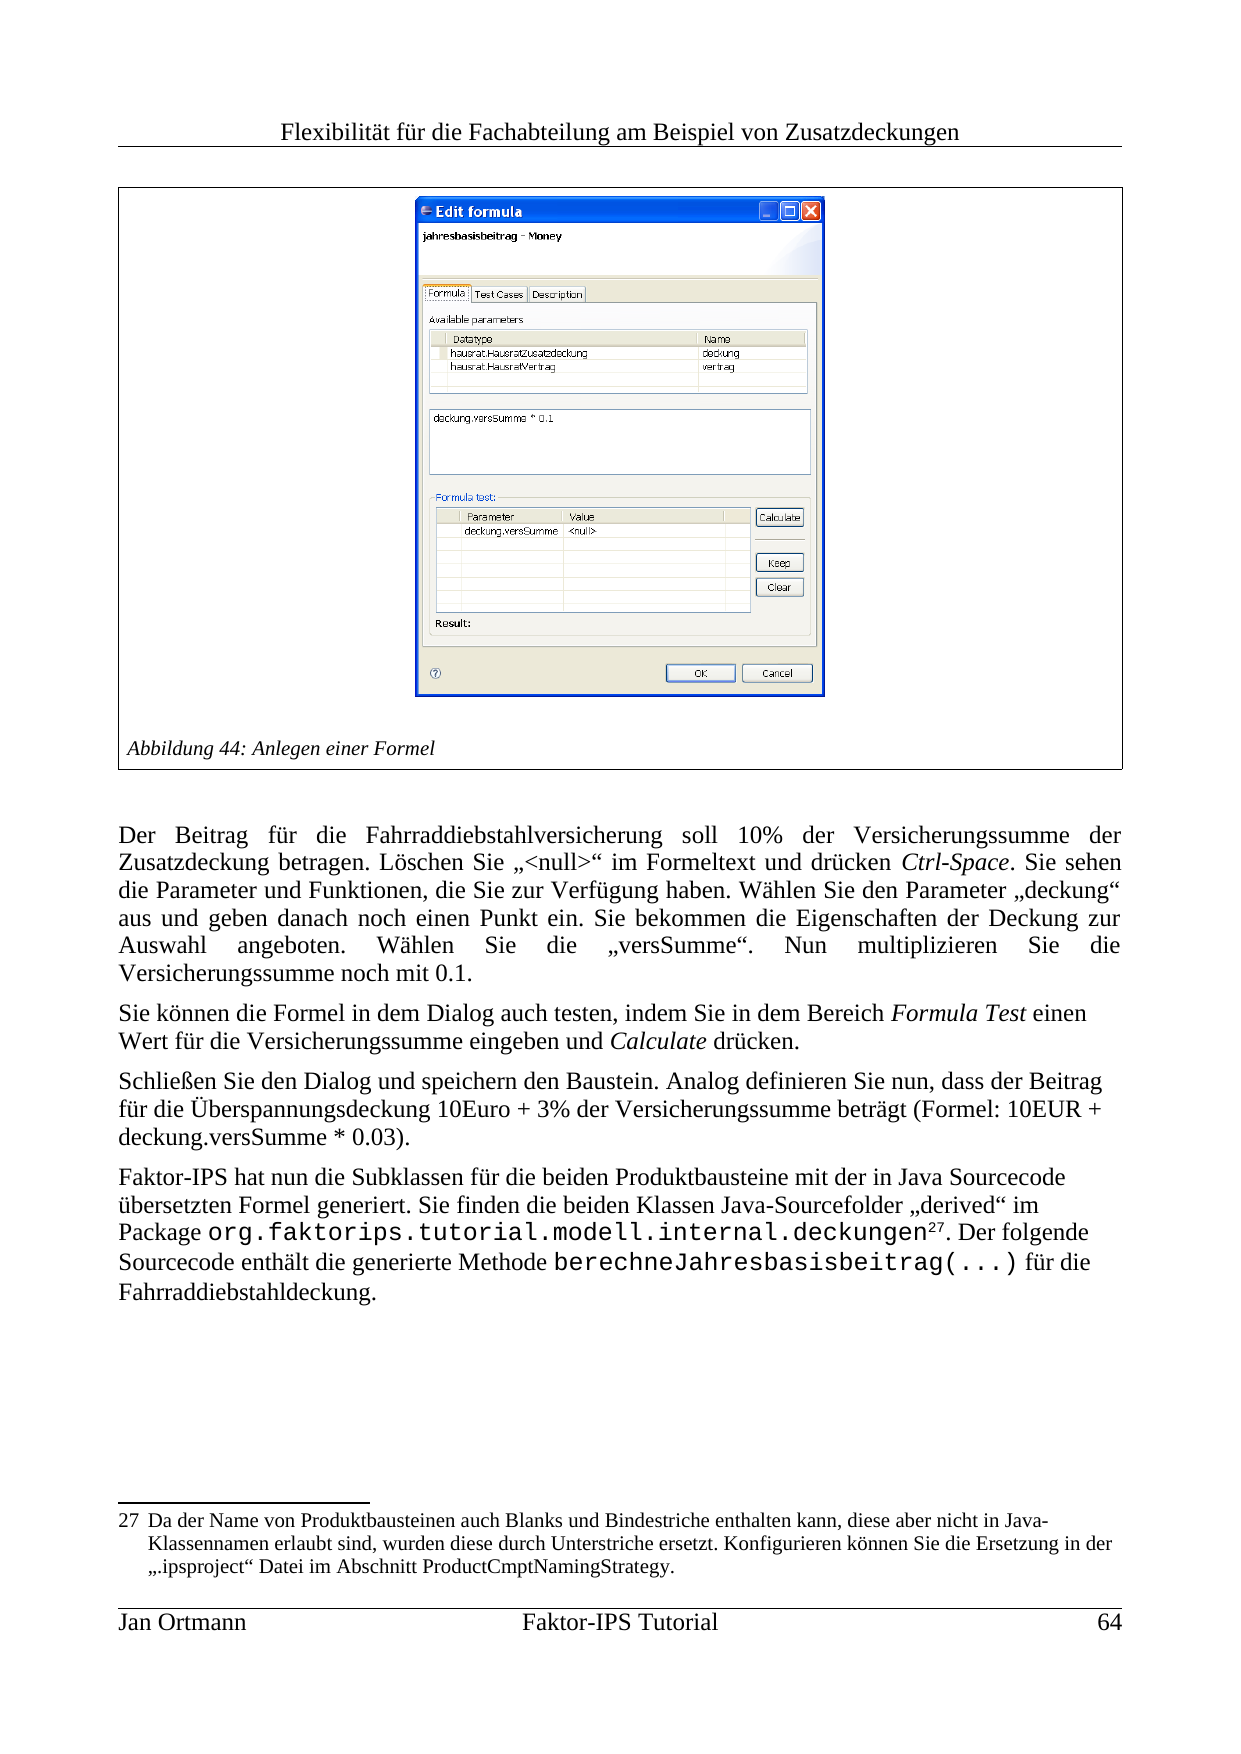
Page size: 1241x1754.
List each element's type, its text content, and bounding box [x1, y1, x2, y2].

text Faktor-IPS hat nun die Subklassen für die beiden Produktbausteine mit der in Java Sourcecode übersetzten Formel generiert. Sie finden die beiden Klassen Java-Sourcefolder „derived“ im Package org.faktorips.tutorial.modell.internal.deckungen. Der folgende Sourcecode enthält die generierte Methode berechneJahresbasisbeitrag(...) für die Fahrraddiebstahldeckung. [118, 1163, 1122, 1306]
text Schließen Sie den Dialog und speichern den Baustein. Analog definieren Sie nun, dass der Beitrag für die Überspannungsdeckung 10Euro + 3% der Versicherungssumme beträgt (Formel: 10EUR + deckung.versSumme * 0.03). [118, 1067, 1122, 1151]
text Abbildung 44: Anlegen einer Formel [127, 737, 1113, 760]
picture [415, 196, 825, 697]
text Der Beitrag für die Fahrraddiebstahlversicherung soll 10% der Versicherungssumme der Zusatzdeckung betragen. Löschen Sie „<null>“ im Formeltext und drücken Ctrl-Space. Sie sehen die Parameter und Funktionen, die Sie zur Verfügung haben. Wählen Sie den Parameter „deckung“ aus und geben danach noch einen Punkt ein. Sie bekommen die Eigenschaften der Deckung zur Auswahl angeboten. Wählen Sie die „versSumme“. Nun multiplizieren Sie die Versicherungssumme noch mit 0.1. [118, 821, 1122, 987]
text Da der Name von Produktbausteinen auch Blanks und Bindestriche enthalten kann, diese aber nicht in Java-Klassennamen erlaubt sind, wurden diese durch Unterstriche ersetzt. Konfigurieren können Sie die Ersetzung in der „.ipsproject“ Datei im Abschnitt ProductCmptNamingStrategy. [118, 1509, 1122, 1578]
text Sie können die Formel in dem Dialog auch testen, indem Sie in dem Bereich Formula Test einen Wert für die Versicherungssumme eingeben und Calculate drücken. [118, 999, 1122, 1055]
